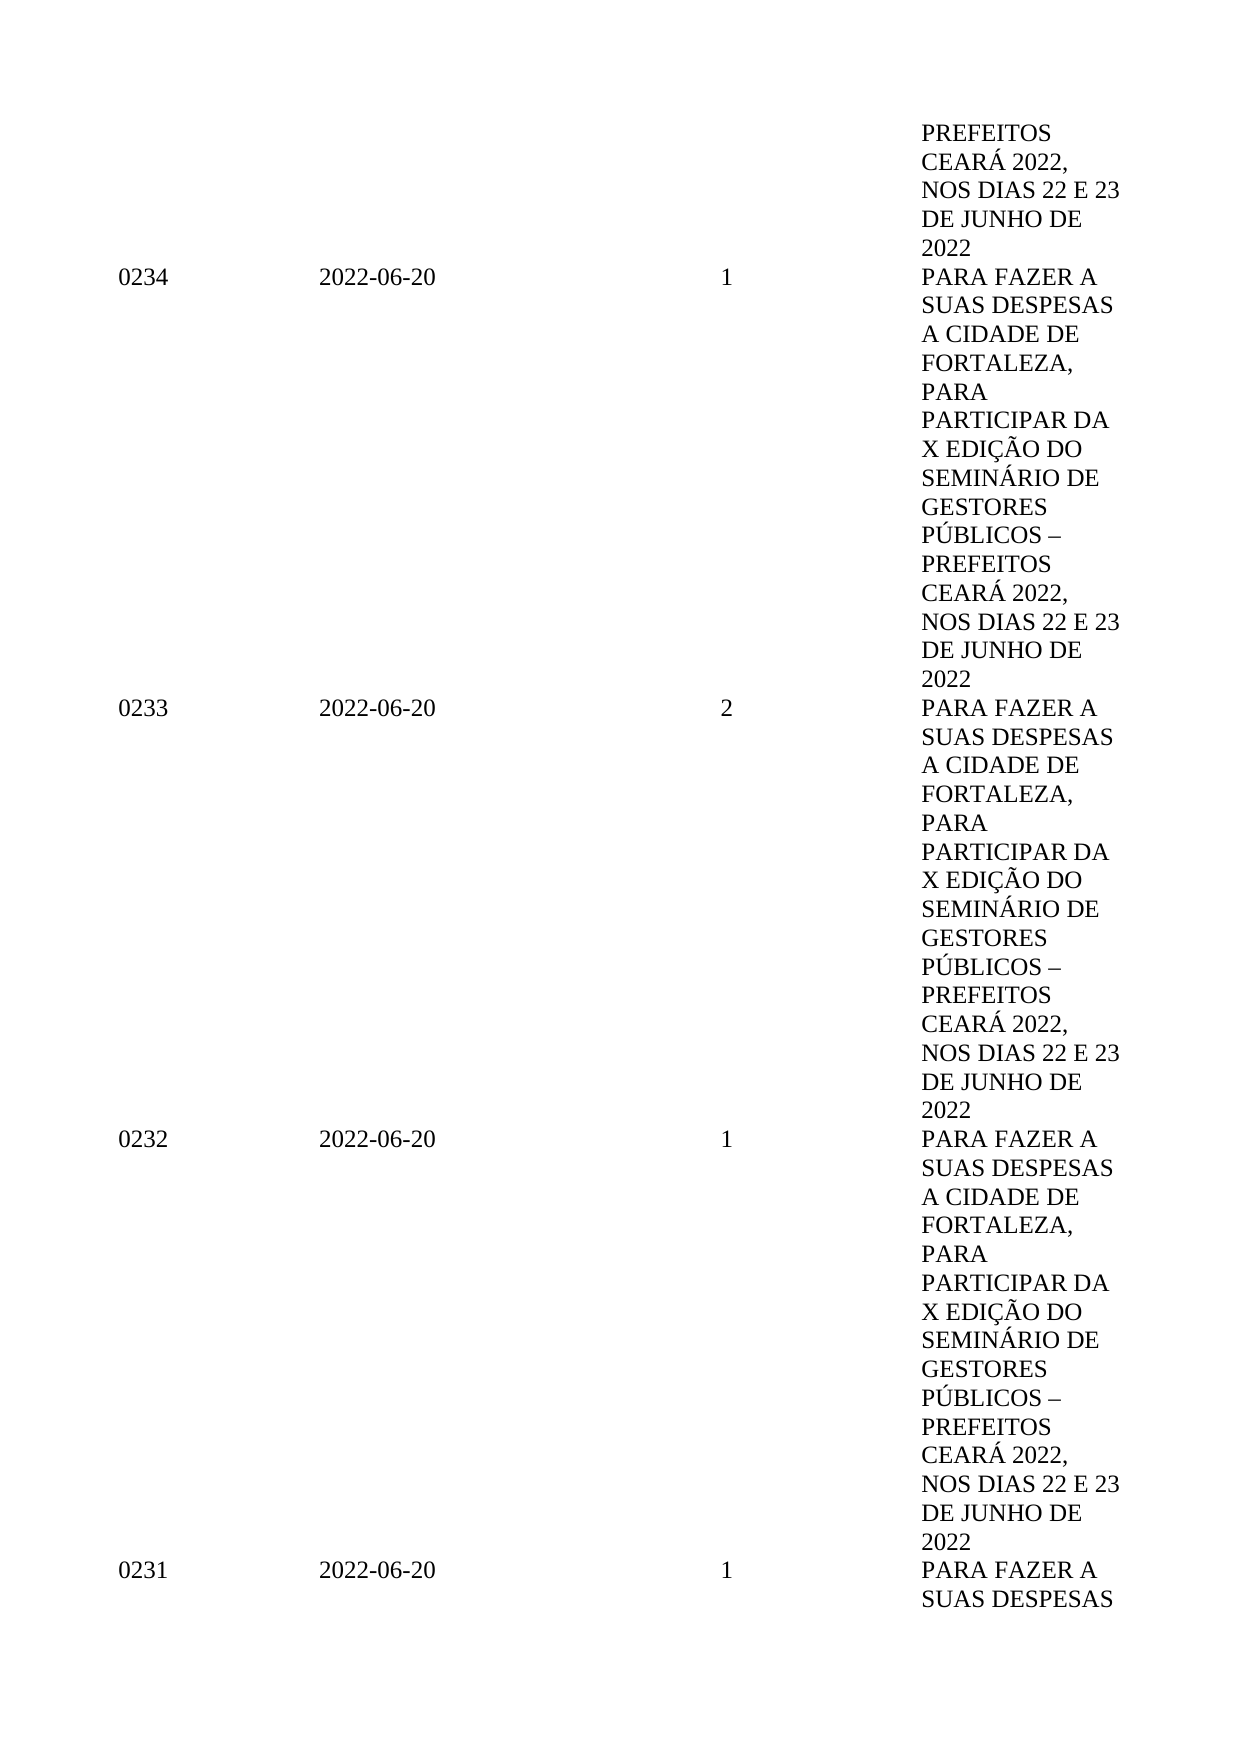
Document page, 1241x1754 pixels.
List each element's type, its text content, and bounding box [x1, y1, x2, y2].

table_cell [118, 118, 319, 262]
table_cell PARA FAZER A SUAS DESPESAS A CIDADE DE FORTALEZA, PARA PARTICIPAR DA X EDIÇÃO DO SEMINÁRIO DE GESTORES PÚBLICOS – PREFEITOS CEARÁ 2022, NOS DIAS 22 E 23 DE JUNHO DE 2022 [921, 693, 1122, 1124]
table_cell 1 [720, 1556, 921, 1613]
table_cell 0234 [118, 262, 319, 693]
table_cell PARA FAZER A SUAS DESPESAS A CIDADE DE FORTALEZA, PARA PARTICIPAR DA X EDIÇÃO DO SEMINÁRIO DE GESTORES PÚBLICOS – PREFEITOS CEARÁ 2022, NOS DIAS 22 E 23 DE JUNHO DE 2022 [921, 262, 1122, 693]
table_cell 0232 [118, 1124, 319, 1556]
table_cell 2022-06-20 [319, 693, 519, 1124]
table_cell 2022-06-20 [319, 1556, 519, 1613]
table_cell 2022-06-20 [319, 262, 519, 693]
table_cell PREFEITOS CEARÁ 2022, NOS DIAS 22 E 23 DE JUNHO DE 2022 [921, 118, 1122, 262]
table_cell [520, 1124, 720, 1556]
table_cell [520, 693, 720, 1124]
table_cell 2022-06-20 [319, 1124, 519, 1556]
table_cell [520, 118, 720, 262]
table_cell [520, 262, 720, 693]
table_cell 2 [720, 693, 921, 1124]
table_cell [720, 118, 921, 262]
table_cell 1 [720, 1124, 921, 1556]
table_cell [319, 118, 519, 262]
table_cell [520, 1556, 720, 1613]
table_cell PARA FAZER A SUAS DESPESAS [921, 1556, 1122, 1613]
table_cell 0231 [118, 1556, 319, 1613]
table_cell PARA FAZER A SUAS DESPESAS A CIDADE DE FORTALEZA, PARA PARTICIPAR DA X EDIÇÃO DO SEMINÁRIO DE GESTORES PÚBLICOS – PREFEITOS CEARÁ 2022, NOS DIAS 22 E 23 DE JUNHO DE 2022 [921, 1124, 1122, 1556]
table_cell 1 [720, 262, 921, 693]
table_cell 0233 [118, 693, 319, 1124]
